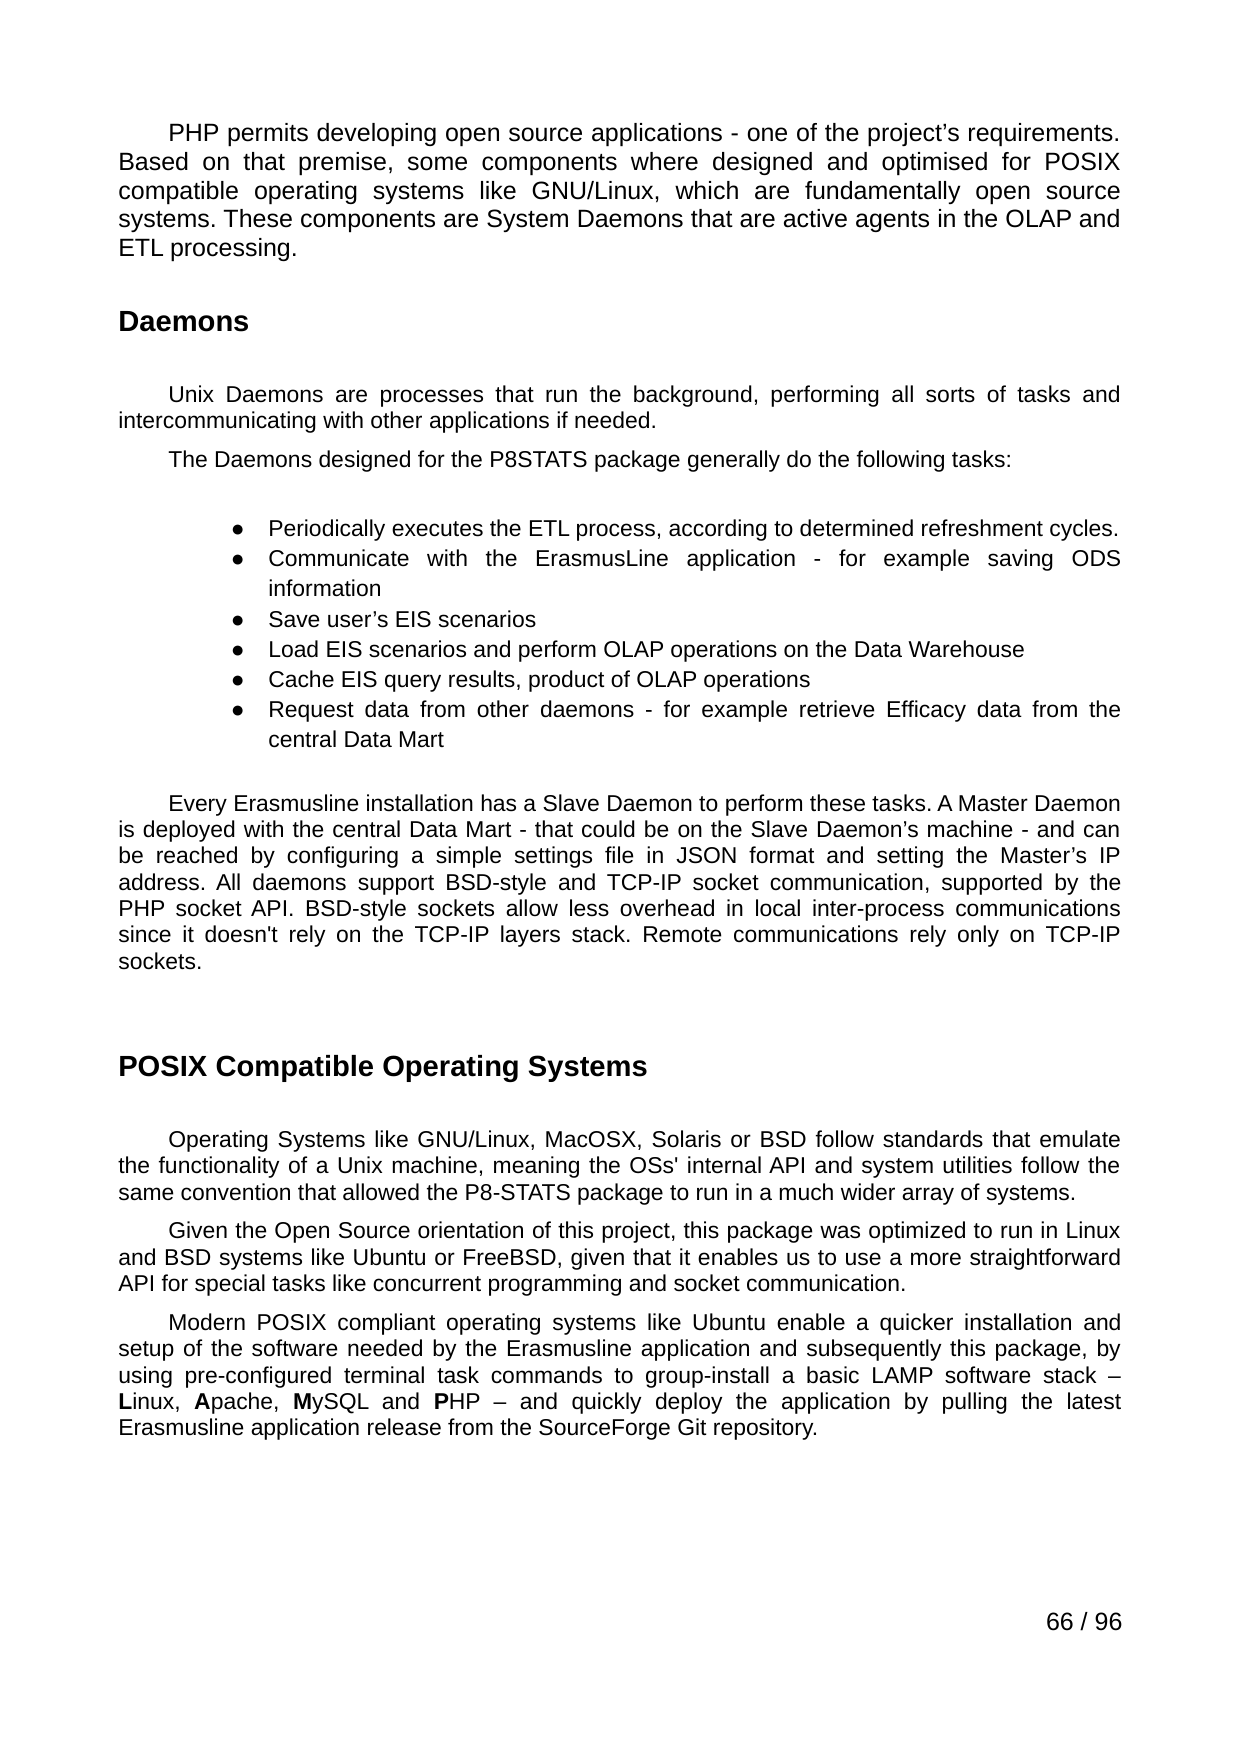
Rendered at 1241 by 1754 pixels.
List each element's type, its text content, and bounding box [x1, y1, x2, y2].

list Save user’s EIS scenarios [231, 606, 1122, 632]
text Unix Daemons are processes that run the background, performing all sorts of tasks and intercommunicating with other applications if needed. [118, 381, 1122, 433]
list Request data from other daemons - for example retrieve Efficacy data from the central Data Mart [231, 696, 1122, 753]
text The Daemons designed for the P8STATS package generally do the following tasks: [118, 446, 1122, 472]
list Cache EIS query results, product of OLAP operations [231, 666, 1122, 692]
text Given the Open Source orientation of this project, this package was optimized to run in Linux and BSD systems like Ubuntu or FreeBSD, given that it enables us to use a more straightforward API for special tasks like concurrent programming and socket communication. [118, 1217, 1122, 1296]
list Communicate with the ErasmusLine application - for example saving ODS information [231, 545, 1122, 602]
text PHP permits developing open source applications - one of the project’s requirements. Based on that premise, some components where designed and optimised for POSIX compatible operating systems like GNU/Linux, which are fundamentally open source systems. These components are System Daemons that are active agents in the OLAP and ETL processing. [118, 118, 1122, 262]
text Modern POSIX compliant operating systems like Ubuntu enable a quicker installation and setup of the software needed by the Erasmusline application and subsequently this package, by using pre-configured terminal task commands to group-install a basic LAMP software stack – Linux, Apache, MySQL and PHP – and quickly deploy the application by pulling the latest Erasmusline application release from the SourceForge Git repository. [118, 1309, 1122, 1441]
text Every Erasmusline installation has a Slave Daemon to perform these tasks. A Master Daemon is deployed with the central Data Mart - that could be on the Slave Daemon’s machine - and can be reached by configuring a simple settings file in JSON format and setting the Master’s IP address. All daemons support BSD-style and TCP-IP socket communication, supported by the PHP socket API. BSD-style sockets allow less overhead in local inter-process communications since it doesn't rely on the TCP-IP layers stack. Remote communications rely only on TCP-IP sockets. [118, 789, 1122, 974]
subtitle POSIX Compatible Operating Systems [118, 1049, 1122, 1082]
list Periodically executes the ETL process, according to determined refreshment cycles. [231, 515, 1122, 541]
subtitle Daemons [118, 303, 1122, 337]
list Load EIS scenarios and perform OLAP operations on the Data Warehouse [231, 636, 1122, 662]
text Operating Systems like GNU/Linux, MacOSX, Solaris or BSD follow standards that emulate the functionality of a Unix machine, meaning the OSs' internal API and system utilities follow the same convention that allowed the P8-STATS package to run in a much wider array of systems. [118, 1126, 1122, 1205]
